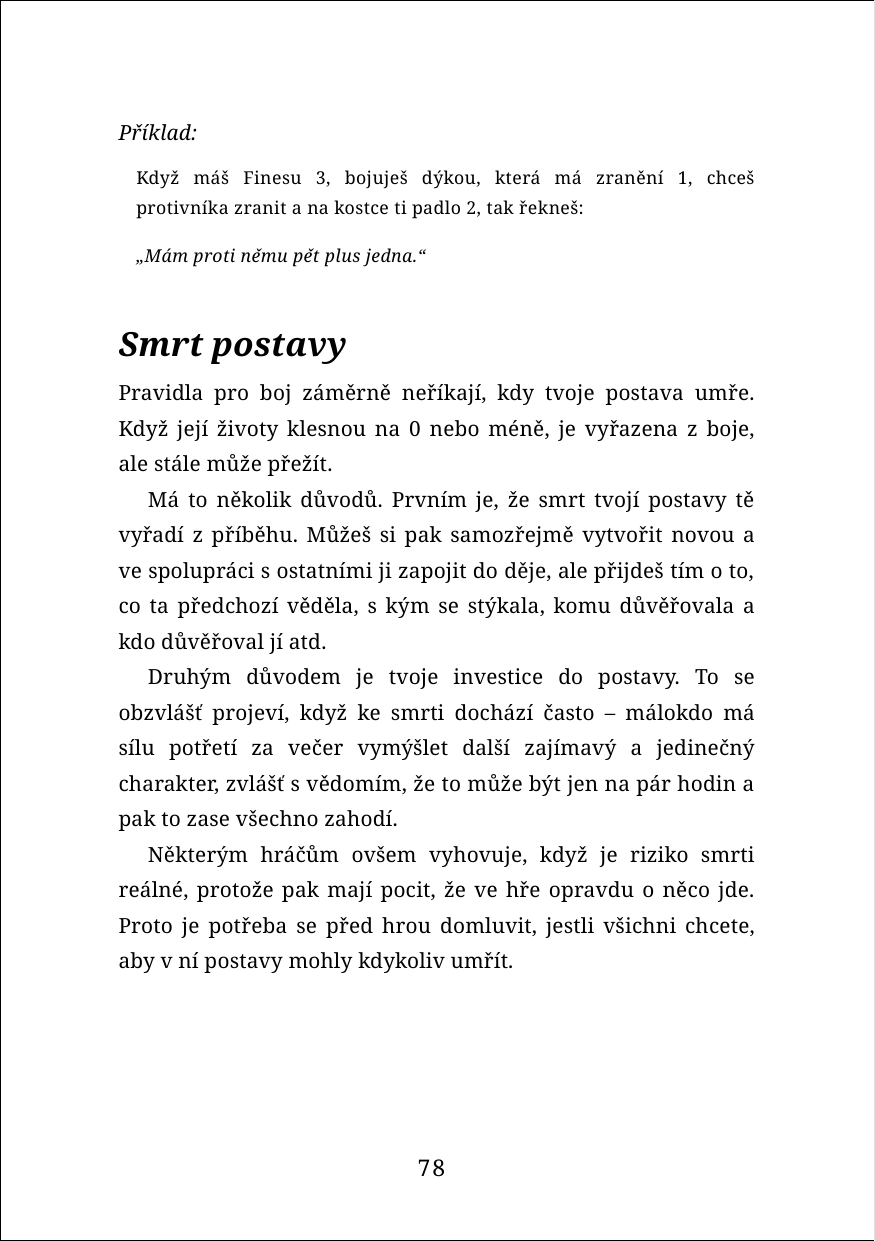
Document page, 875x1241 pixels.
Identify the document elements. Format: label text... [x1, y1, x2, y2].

text „Mám proti němu pět plus jedna.“ [136, 244, 756, 268]
text Když máš Finesu 3, bojuješ dýkou, která má zranění 1, chceš protivníka zranit a na kostce ti padlo 2, tak řekneš: [136, 166, 756, 220]
subtitle Smrt postavy [118, 321, 756, 367]
text Pravidla pro boj záměrně neříkají, kdy tvoje postava umře. Když její životy klesnou na 0 nebo méně, je vyřazena z boje, ale stále může přežít. Má to několik důvodů. Prvním je, že smrt tvojí postavy tě vyřadí z příběhu. Můžeš si pak samozřejmě vytvořit novou a ve spolupráci s ostatními ji zapojit do děje, ale přijdeš tím o to, co ta předchozí věděla, s kým se stýkala, komu důvěřovala a kdo důvěřoval jí atd. Druhým důvodem je tvoje investice do postavy. To se obzvlášť projeví, když ke smrti dochází často – málokdo má sílu potřetí za večer vymýšlet další zajímavý a jedinečný charakter, zvlášť s vědomím, že to může být jen na pár hodin a pak to zase všechno zahodí. Některým hráčům ovšem vyhovuje, když je riziko smrti reálné, protože pak mají pocit, že ve hře opravdu o něco jde. Proto je potřeba se před hrou domluvit, jestli všichni chcete, aby v ní postavy mohly kdykoliv umřít. [118, 378, 756, 975]
text Příklad: [118, 118, 756, 147]
